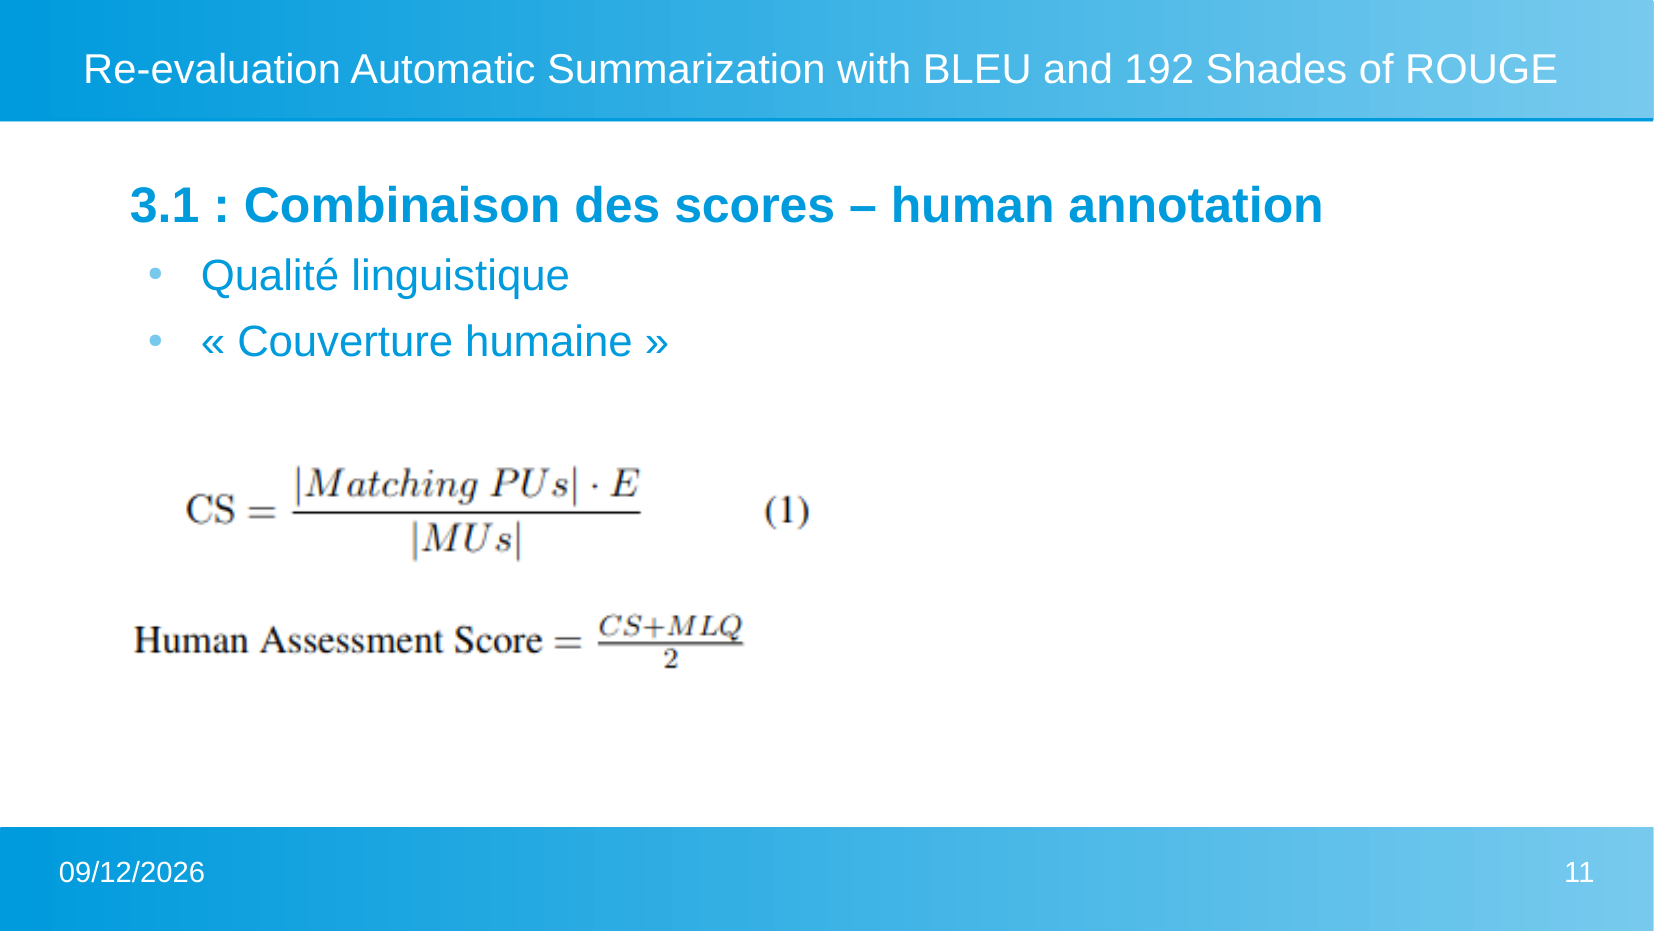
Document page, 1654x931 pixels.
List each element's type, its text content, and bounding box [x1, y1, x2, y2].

list 3.1 : Combinaison des scores – human annotation Qualité linguistique « Couverture humaine » [59, 177, 1595, 768]
picture [59, 442, 827, 699]
title Re-evaluation Automatic Summarization with BLEU and 192 Shades of ROUGE [59, 29, 1595, 108]
